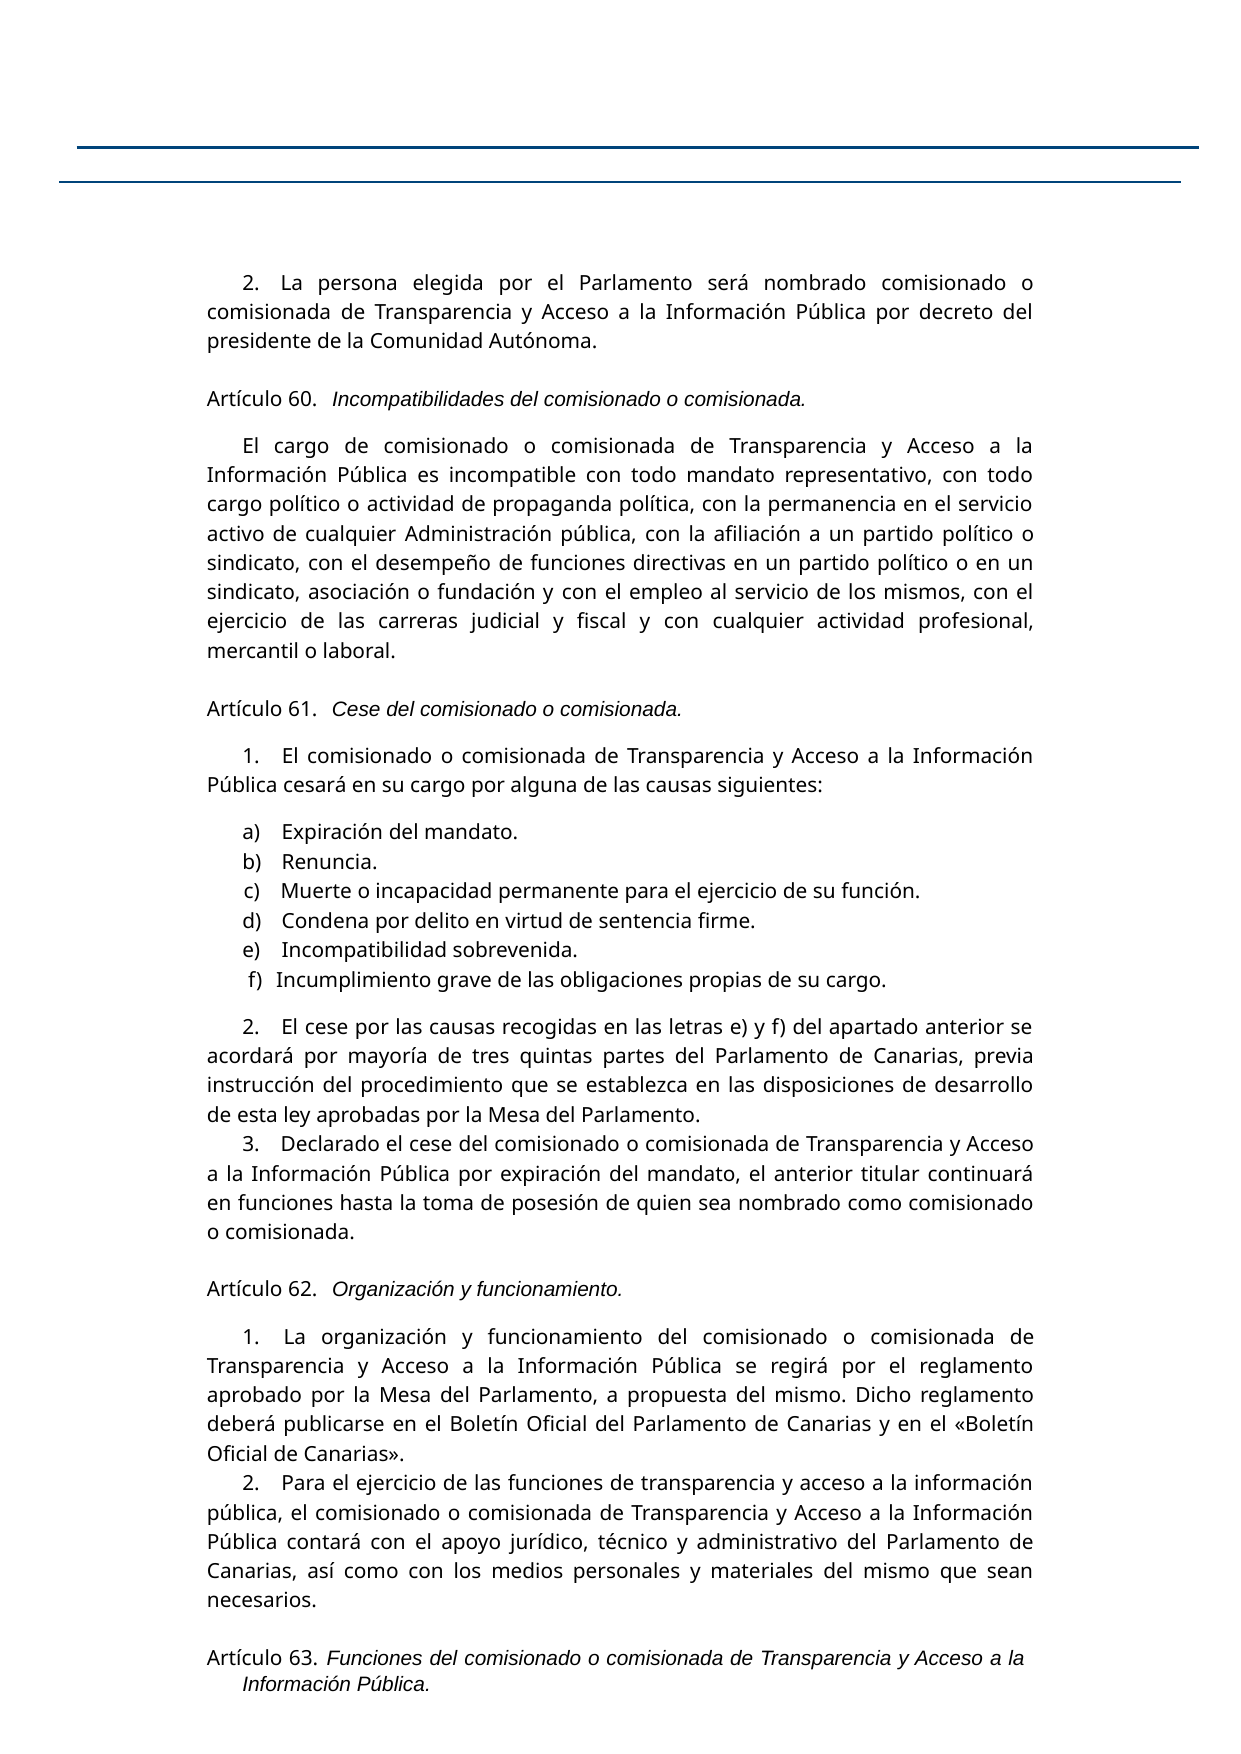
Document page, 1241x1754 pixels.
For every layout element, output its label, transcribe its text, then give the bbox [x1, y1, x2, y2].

text Artículo 62. Organización y funcionamiento. [207, 1274, 1198, 1303]
list Renuncia. [242, 847, 1198, 875]
list Muerte o incapacidad permanente para el ejercicio de su función. [243, 876, 1198, 905]
list Condena por delito en virtud de sentencia firme. [242, 906, 1198, 934]
list El comisionado o comisionada de Transparencia y Acceso a la Información Pública cesará en su cargo por alguna de las causas siguientes: [207, 741, 1034, 799]
list Para el ejercicio de las funciones de transparencia y acceso a la información pública, el comisionado o comisionada de Transparencia y Acceso a la Información Pública contará con el apoyo jurídico, técnico y administrativo del Parlamento de Canarias, así como con los medios personales y materiales del mismo que sean necesarios. [207, 1468, 1034, 1614]
list Incompatibilidad sobrevenida. [242, 935, 1198, 964]
list La persona elegida por el Parlamento será nombrado comisionado o comisionada de Transparencia y Acceso a la Información Pública por decreto del presidente de la Comunidad Autónoma. [207, 268, 1034, 355]
list La organización y funcionamiento del comisionado o comisionada de Transparencia y Acceso a la Información Pública se regirá por el reglamento aprobado por la Mesa del Parlamento, a propuesta del mismo. Dicho reglamento deberá publicarse en el Boletín Oficial del Parlamento de Canarias y en el «Boletín Oficial de Canarias». [207, 1322, 1035, 1467]
text Artículo 60. Incompatibilidades del comisionado o comisionada. [207, 384, 1198, 412]
list Incumplimiento grave de las obligaciones propias de su cargo. [248, 965, 1198, 993]
list Expiración del mandato. [242, 817, 1198, 846]
text Artículo 63. Funciones del comisionado o comisionada de Transparencia y Acceso a la Información Pública. [207, 1643, 1033, 1696]
text Artículo 61. Cese del comisionado o comisionada. [207, 694, 1198, 722]
list El cese por las causas recogidas en las letras e) y f) del apartado anterior se acordará por mayoría de tres quintas partes del Parlamento de Canarias, previa instrucción del procedimiento que se establezca en las disposiciones de desarrollo de esta ley aprobadas por la Mesa del Parlamento. [207, 1012, 1034, 1128]
list Declarado el cese del comisionado o comisionada de Transparencia y Acceso a la Información Pública por expiración del mandato, el anterior titular continuará en funciones hasta la toma de posesión de quien sea nombrado como comisionado o comisionada. [207, 1129, 1034, 1246]
text El cargo de comisionado o comisionada de Transparencia y Acceso a la Información Pública es incompatible con todo mandato representativo, con todo cargo político o actividad de propaganda política, con la permanencia en el servicio activo de cualquier Administración pública, con la afiliación a un partido político o sindicato, con el desempeño de funciones directivas en un partido político o en un sindicato, asociación o fundación y con el empleo al servicio de los mismos, con el ejercicio de las carreras judicial y fiscal y con cualquier actividad profesional, mercantil o laboral. [207, 431, 1034, 664]
